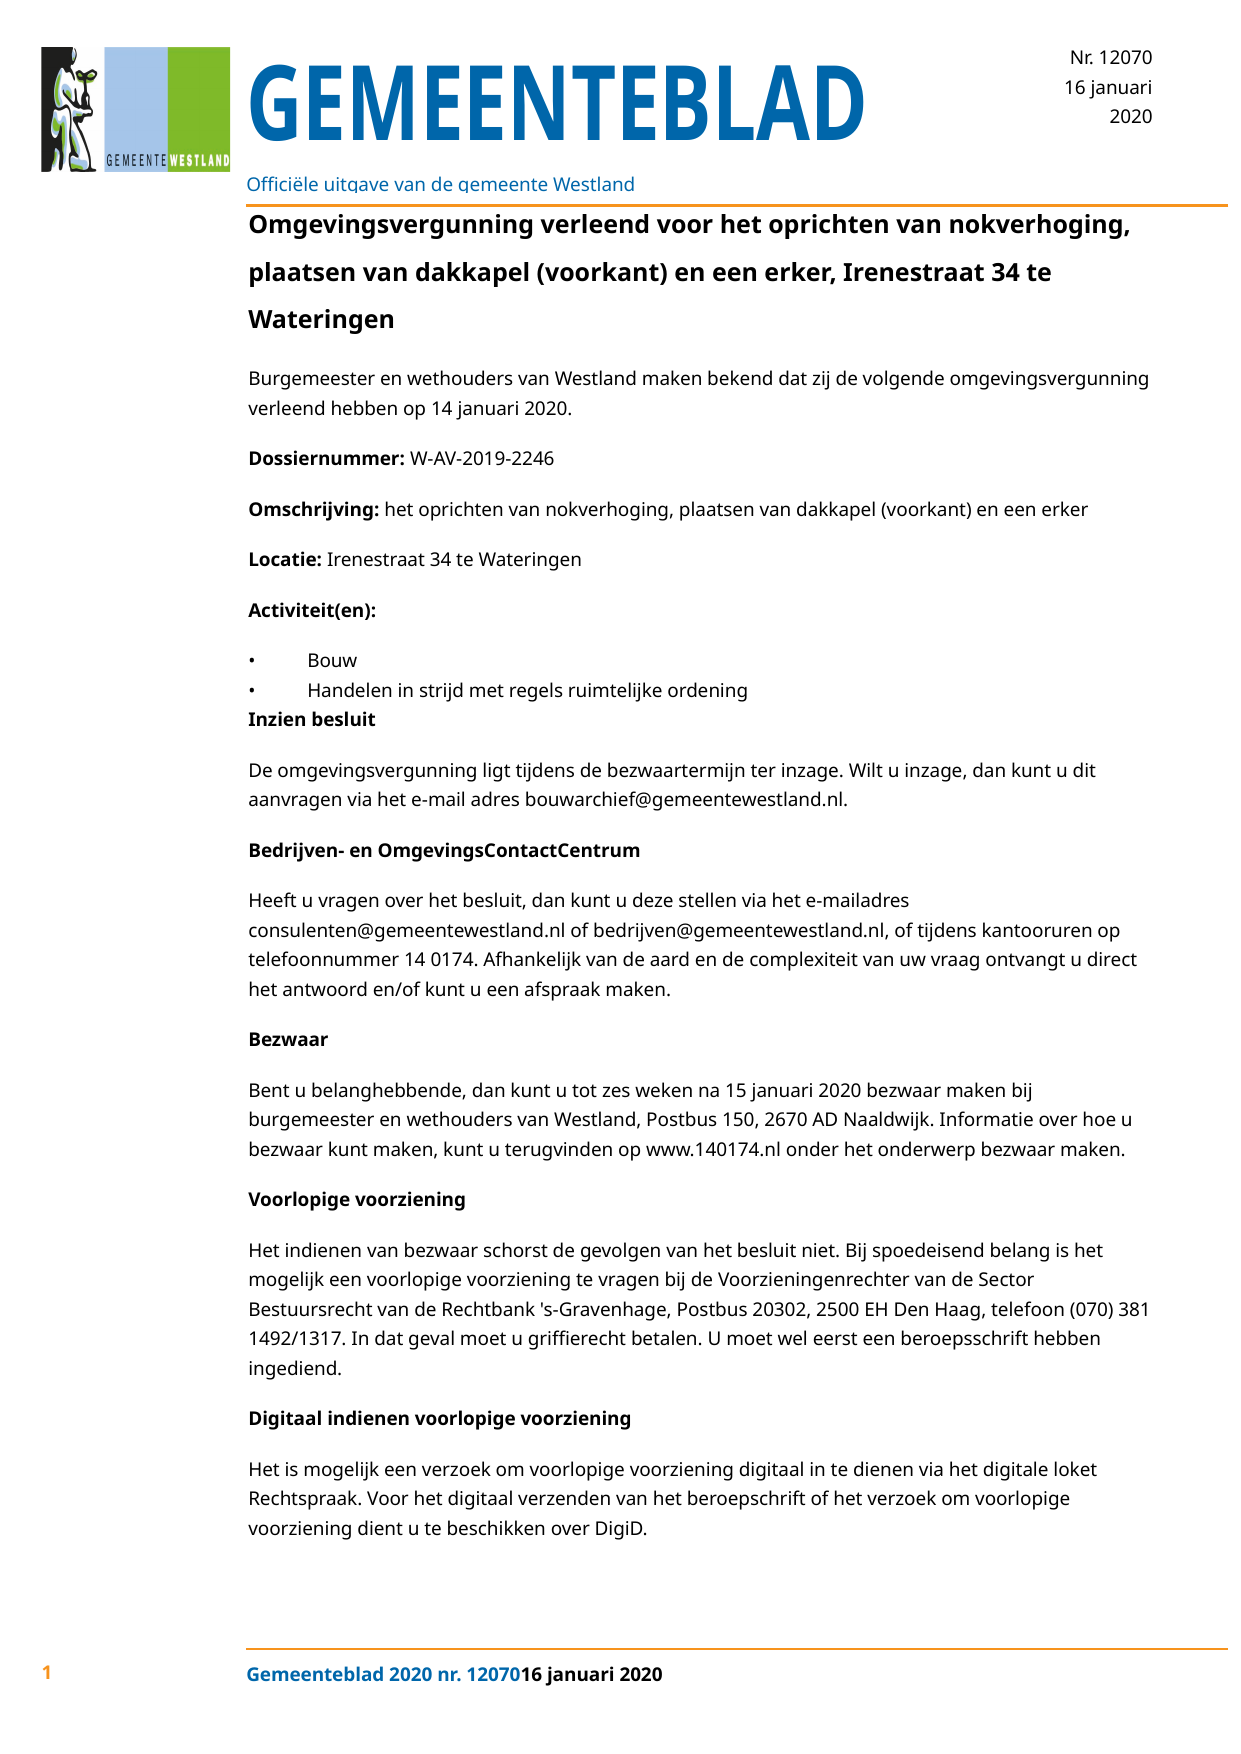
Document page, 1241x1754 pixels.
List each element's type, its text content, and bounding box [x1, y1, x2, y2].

text Voorlopige voorziening [248, 1186, 1152, 1212]
text Dossiernummer: W-AV-2019-2246 [248, 446, 1152, 471]
text Omgevingsvergunning verleend voor het oprichten van nokverhoging, plaatsen van dakkapel (voorkant) en een erker, Irenestraat 34 te Wateringen [248, 207, 1152, 336]
text Bedrijven- en OmgevingsContactCentrum [248, 837, 1152, 862]
text Digitaal indienen voorlopige voorziening [248, 1406, 1152, 1431]
text De omgevingsvergunning ligt tijdens de bezwaartermijn ter inzage. Wilt u inzage, dan kunt u dit aanvragen via het e-mail adres bouwarchief@gemeentewestland.nl. [248, 757, 1152, 812]
text Omschrijving: het oprichten van nokverhoging, plaatsen van dakkapel (voorkant) en een erker [248, 496, 1152, 522]
text Het indienen van bezwaar schorst de gevolgen van het besluit niet. Bij spoedeisend belang is het mogelijk een voorlopige voorziening te vragen bij de Voorzieningenrechter van de Sector Bestuursrecht van de Rechtbank 's-Gravenhage, Postbus 20302, 2500 EH Den Haag, telefoon (070) 381 1492/1317. In dat geval moet u griffierecht betalen. U moet wel eerst een beroepsschrift hebben ingediend. [248, 1237, 1152, 1381]
text Bezwaar [248, 1026, 1152, 1052]
list Handelen in strijd met regels ruimtelijke ordening [248, 677, 1152, 702]
list Bouw [248, 647, 1152, 673]
text Bent u belanghebbende, dan kunt u tot zes weken na 15 januari 2020 bezwaar maken bij burgemeester en wethouders van Westland, Postbus 150, 2670 AD Naaldwijk. Informatie over hoe u bezwaar kunt maken, kunt u terugvinden op www.140174.nl onder het onderwerp bezwaar maken. [248, 1077, 1152, 1162]
text Burgemeester en wethouders van Westland maken bekend dat zij de volgende omgevingsvergunning verleend hebben op 14 januari 2020. [248, 366, 1152, 421]
text Inzien besluit [248, 706, 1152, 732]
text Heeft u vragen over het besluit, dan kunt u deze stellen via het e-mailadres consulenten@gemeentewestland.nl of bedrijven@gemeentewestland.nl, of tijdens kantooruren op telefoonnummer 14 0174. Afhankelijk van de aard en de complexiteit van uw vraag ontvangt u direct het antwoord en/of kunt u een afspraak maken. [248, 887, 1152, 1002]
text Activiteit(en): [248, 597, 1152, 622]
text Locatie: Irenestraat 34 te Wateringen [248, 546, 1152, 572]
picture [41, 47, 231, 172]
text Het is mogelijk een verzoek om voorlopige voorziening digitaal in te dienen via het digitale loket Rechtspraak. Voor het digitaal verzenden van het beroepschrift of het verzoek om voorlopige voorziening dient u te beschikken over DigiD. [248, 1456, 1152, 1541]
